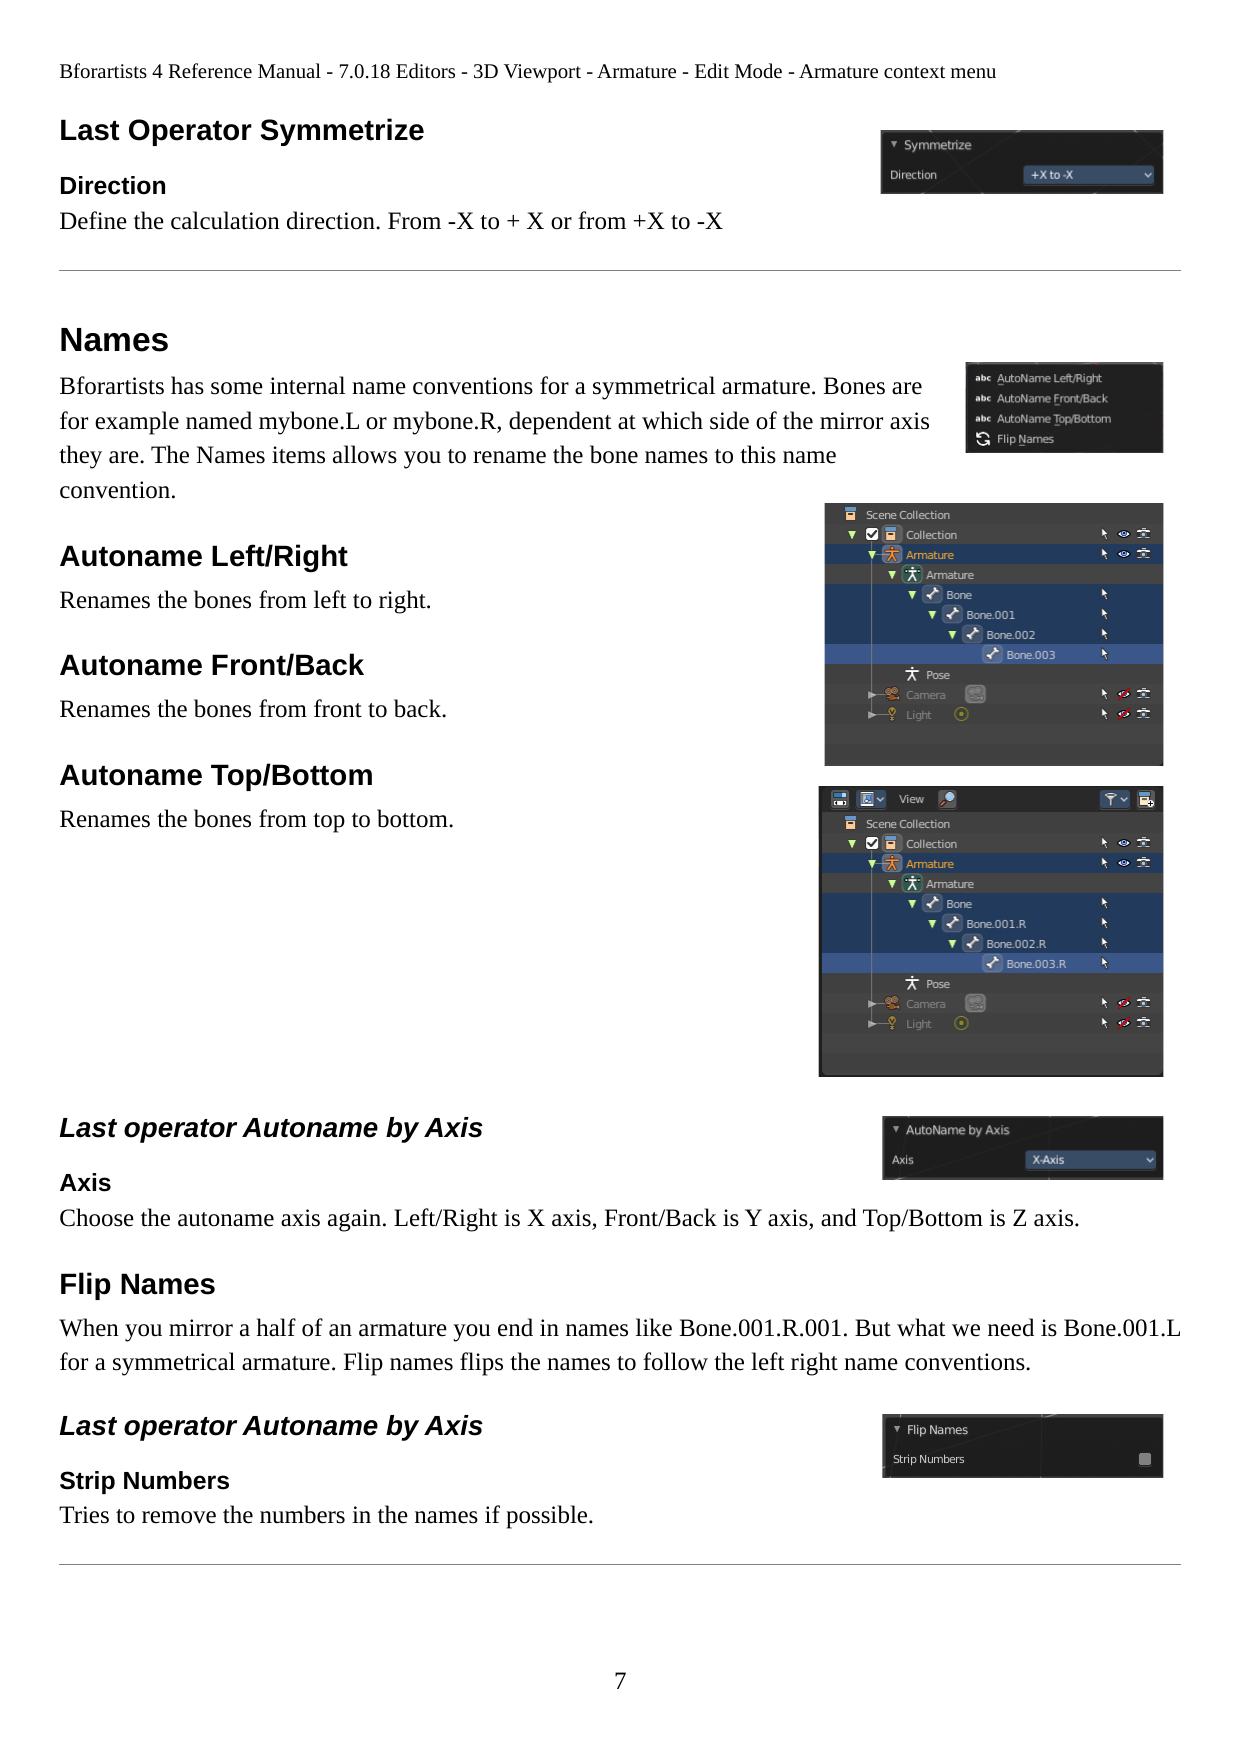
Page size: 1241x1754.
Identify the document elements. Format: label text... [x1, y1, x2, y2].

text Tries to remove the numbers in the names if possible. [59, 1501, 1181, 1529]
subtitle [1164, 538, 1181, 572]
picture [882, 1116, 1164, 1180]
subtitle [1164, 648, 1181, 682]
subtitle Strip Numbers [59, 1466, 1181, 1494]
subtitle Direction [59, 171, 1181, 200]
subtitle Names [59, 320, 1181, 359]
subtitle Last operator Autoname by Axis [59, 1409, 1181, 1441]
picture [880, 130, 1164, 194]
text Define the calculation direction. From -X to + X or from +X to -X [59, 206, 1181, 235]
text Bforartists has some internal name conventions for a symmetrical armature. Bones are for example named mybone.L or mybone.R, dependent at which side of the mirror axis they are. The Names items allows you to rename the bone names to this name convention. [59, 371, 1181, 503]
text Renames the bones from left to right. [59, 585, 824, 613]
picture [882, 1414, 1164, 1478]
text Renames the bones from top to bottom. [59, 804, 818, 833]
subtitle Last Operator Symmetrize [59, 113, 1181, 146]
subtitle Autoname Left/Right [59, 538, 824, 572]
subtitle Axis [59, 1168, 1181, 1197]
text When you mirror a half of an armature you end in names like Bone.001.R.001. But what we need is Bone.001.L for a symmetrical armature. Flip names flips the names to follow the left right name conventions. [59, 1313, 1181, 1376]
picture [818, 786, 1164, 1077]
subtitle Autoname Front/Back [59, 648, 824, 682]
text Choose the autoname axis again. Left/Right is X axis, Front/Back is Y axis, and Top/Bottom is Z axis. [59, 1203, 1181, 1232]
text Renames the bones from front to back. [59, 694, 824, 723]
subtitle Flip Names [59, 1267, 1181, 1300]
picture [824, 503, 1164, 766]
subtitle Autoname Top/Bottom [59, 758, 1181, 792]
picture [965, 362, 1164, 453]
subtitle Last operator Autoname by Axis [59, 1111, 1181, 1143]
